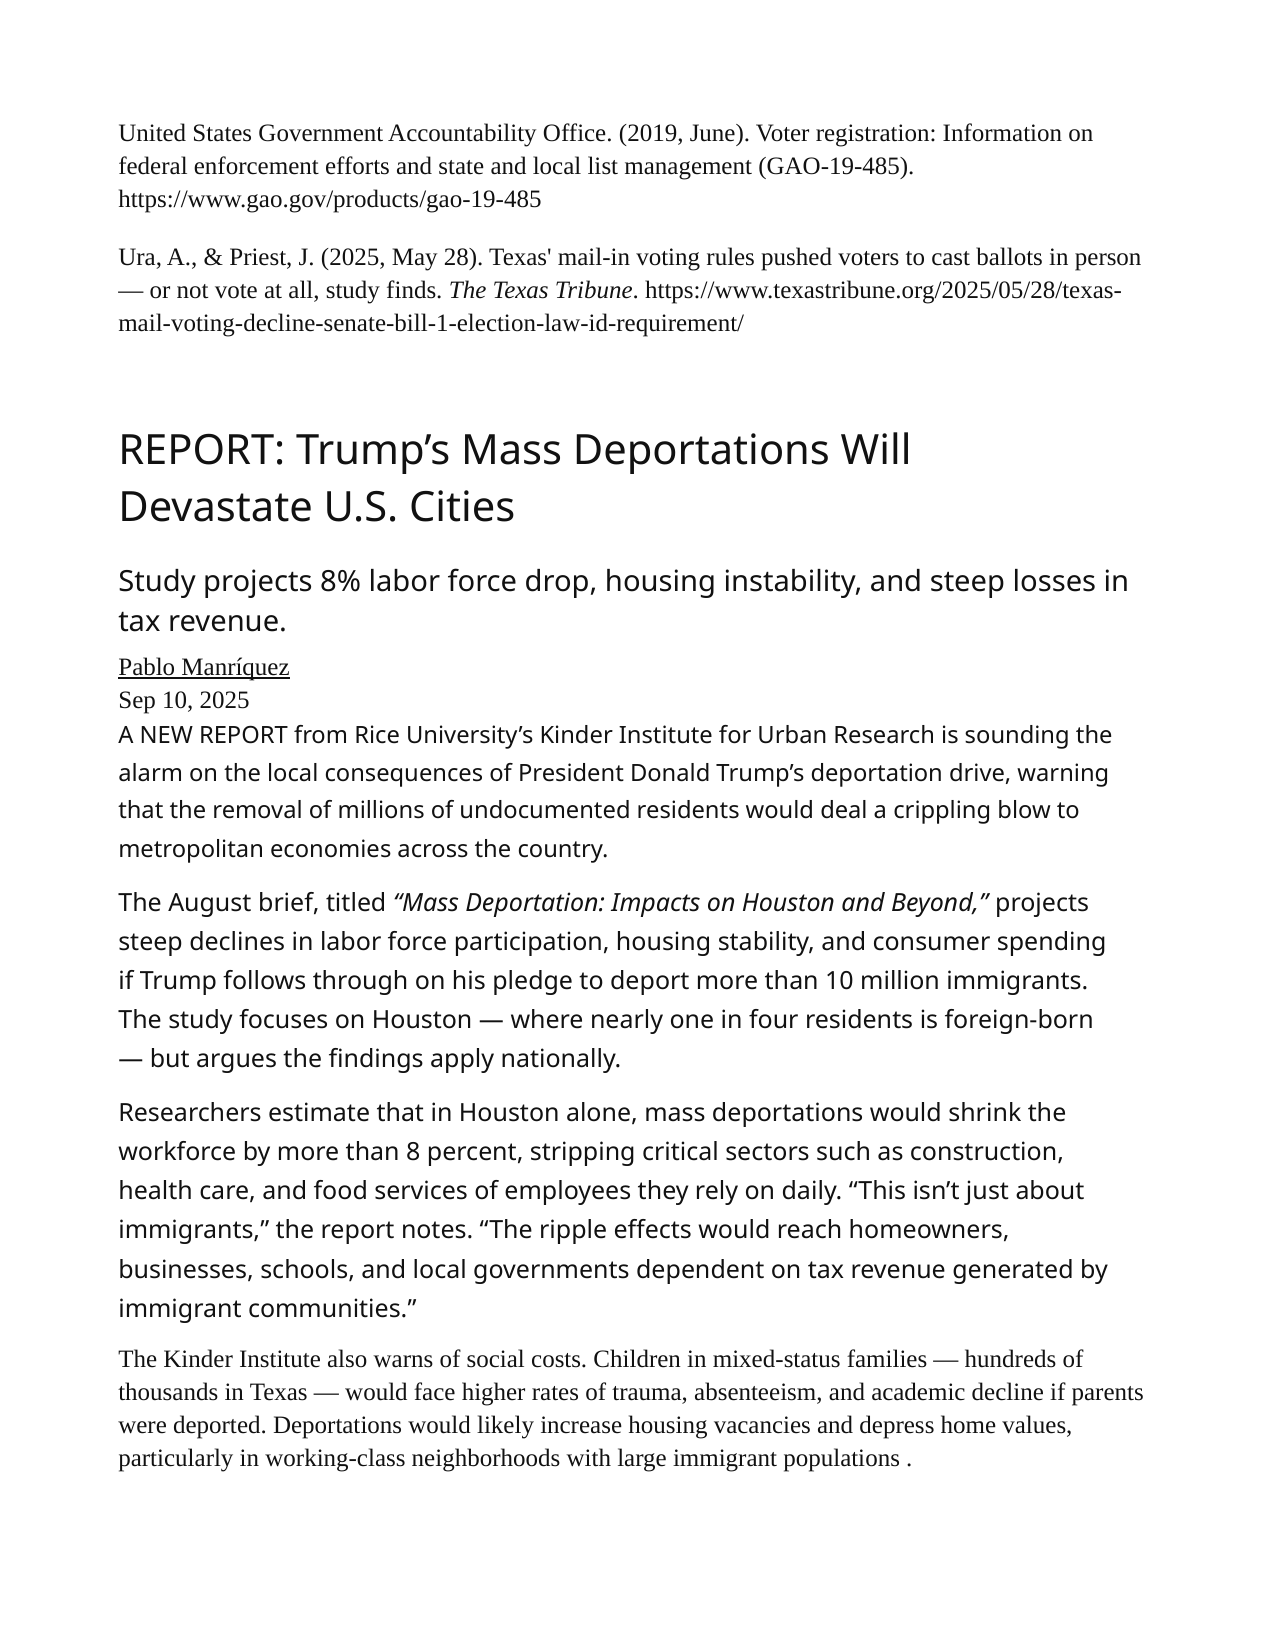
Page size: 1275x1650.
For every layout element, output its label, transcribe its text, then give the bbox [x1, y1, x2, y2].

text United States Government Accountability Office. (2019, June). Voter registration: Information on federal enforcement efforts and state and local list management (GAO-19-485). https://www.gao.gov/products/gao-19-485 [118, 118, 1157, 213]
text A NEW REPORT from Rice University’s Kinder Institute for Urban Research is sounding the alarm on the local consequences of President Donald Trump’s deportation drive, warning that the removal of millions of undocumented residents would deal a crippling blow to metropolitan economies across the country. [118, 718, 1117, 864]
text Pablo Manríquez [118, 652, 1157, 681]
text The August brief, titled “Mass Deportation: Impacts on Houston and Beyond,” projects steep declines in labor force participation, housing stability, and consumer spending if Trump follows through on his pledge to deport more than 10 million immigrants. The study focuses on Houston — where nearly one in four residents is foreign-born — but argues the findings apply nationally. [118, 884, 1117, 1075]
text Sep 10, 2025 [118, 686, 1157, 714]
subtitle Study projects 8% labor force drop, housing instability, and steep losses in tax revenue. [118, 561, 1157, 640]
text Researchers estimate that in Houston alone, mass deportations would shrink the workforce by more than 8 percent, stripping critical sectors such as construction, health care, and food services of employees they rely on daily. “This isn’t just about immigrants,” the report notes. “The ripple effects would reach homeowners, businesses, schools, and local governments dependent on tax revenue generated by immigrant communities.” [118, 1094, 1117, 1324]
text Ura, A., & Priest, J. (2025, May 28). Texas' mail-in voting rules pushed voters to cast ballots in person — or not vote at all, study finds. The Texas Tribune. https://www.texastribune.org/2025/05/28/texas-mail-voting-decline-senate-bill-1-election-law-id-requirement/ [118, 242, 1157, 337]
text The Kinder Institute also warns of social costs. Children in mixed-status families — hundreds of thousands in Texas — would face higher rates of trauma, absenteeism, and academic decline if parents were deported. Deportations would likely increase housing vacancies and depress home values, particularly in working-class neighborhoods with large immigrant populations . [118, 1344, 1157, 1472]
subtitle REPORT: Trump’s Mass Deportations Will Devastate U.S. Cities [118, 420, 1117, 533]
